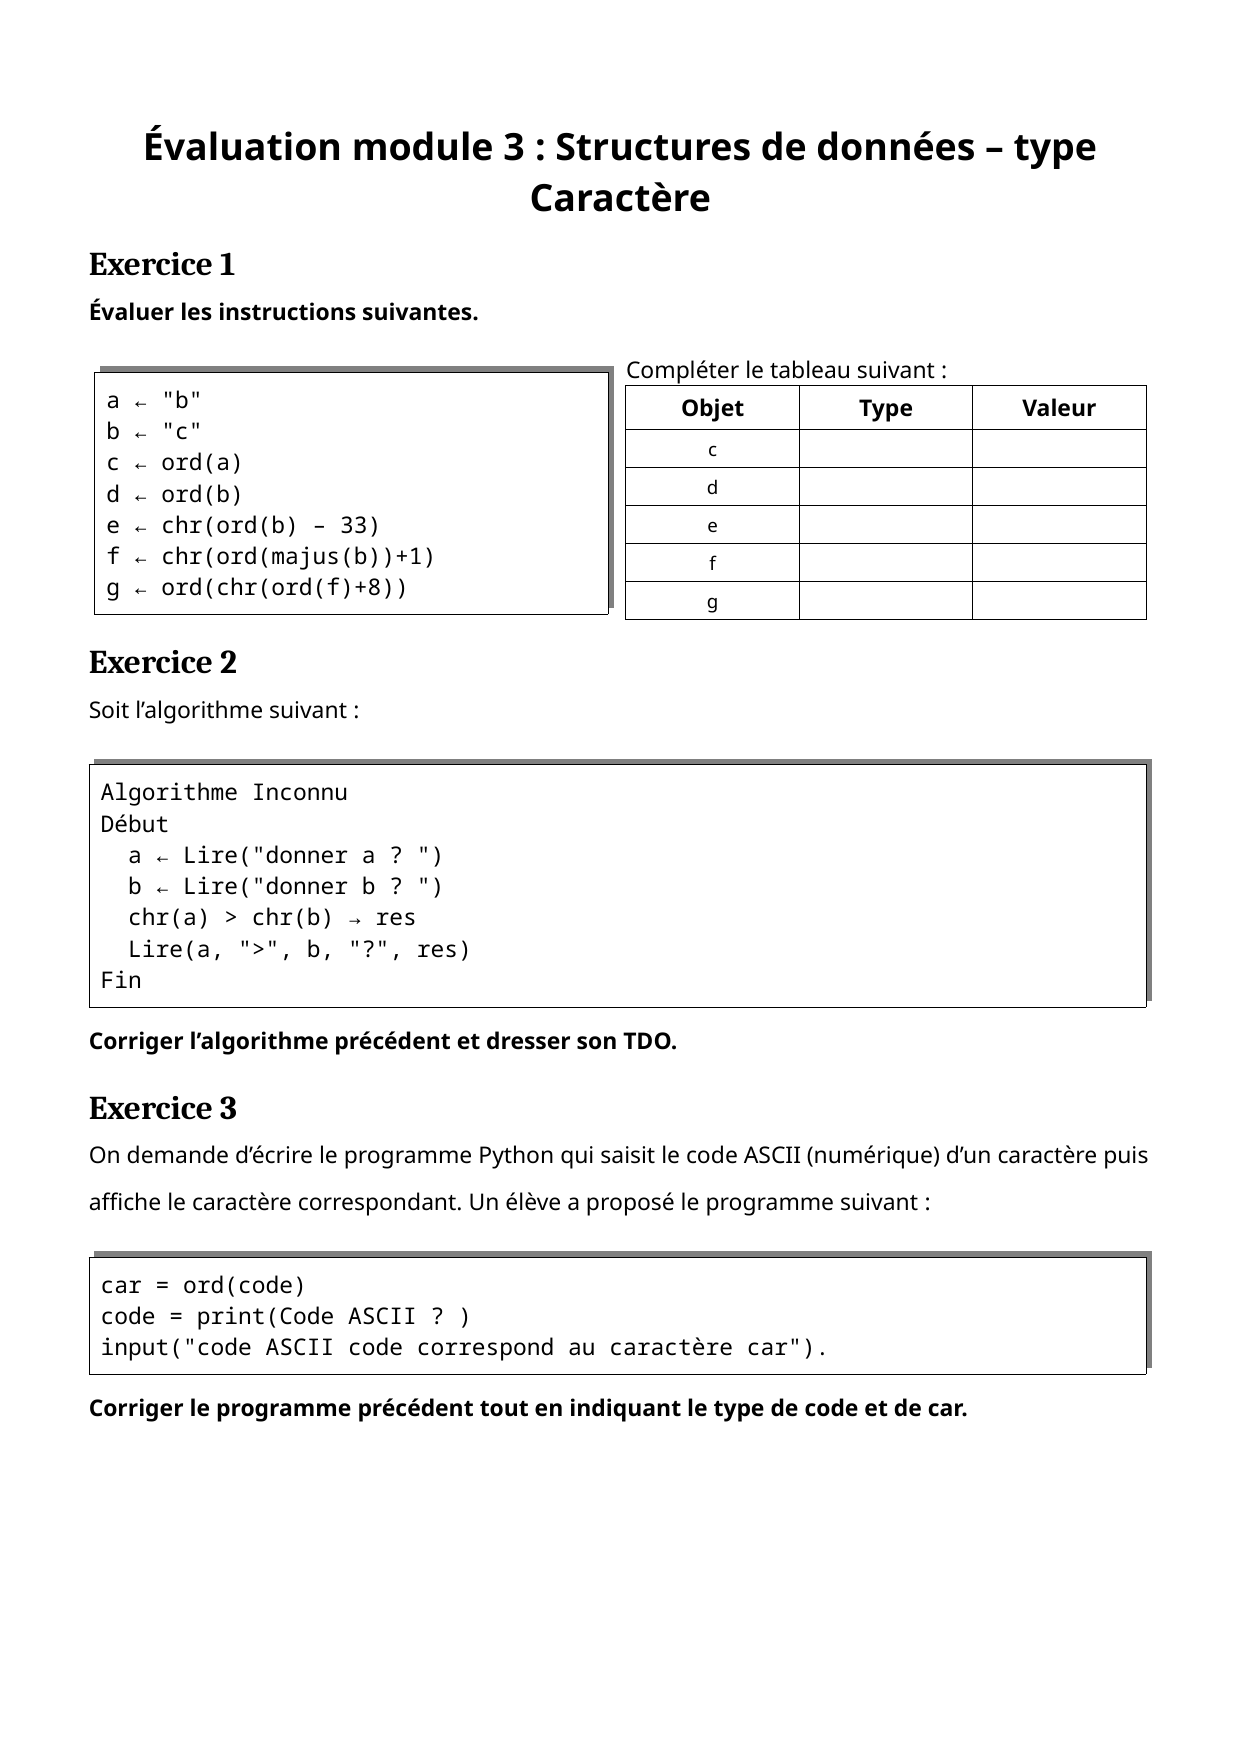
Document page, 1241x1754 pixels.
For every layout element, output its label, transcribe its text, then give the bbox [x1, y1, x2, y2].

table_cell [973, 468, 1146, 505]
table_cell [800, 506, 972, 543]
table_header Objet [626, 386, 799, 429]
text Corriger le programme précédent tout en indiquant le type de code et de car. [88, 1392, 1152, 1423]
table_cell e [626, 506, 799, 543]
text Début [90, 796, 1146, 827]
table_cell [800, 544, 972, 581]
text input("code ASCII code correspond au caractère car"). [90, 1319, 1146, 1374]
table_cell [973, 430, 1146, 467]
table_cell c [626, 430, 799, 467]
text Corriger l’algorithme précédent et dresser son TDO. [88, 1024, 1152, 1056]
text Soit l’algorithme suivant : [88, 694, 1152, 725]
table_cell f [626, 544, 799, 581]
text b ← Lire("donner b ? ") [90, 858, 1146, 889]
text Fin [90, 952, 1146, 1007]
text On demande d’écrire le programme Python qui saisit le code ASCII (numérique) d’un caractère puis affiche le caractère correspondant. Un élève a proposé le programme suivant : [88, 1139, 1152, 1217]
table_cell [800, 468, 972, 505]
table_cell [800, 430, 972, 467]
table_header Type [800, 386, 972, 429]
table_cell [973, 582, 1146, 619]
subtitle Évaluation module 3 : Structures de données – type Caractère [88, 120, 1152, 222]
table_header a ← "b" b ← "c" c ← ord(a) d ← ord(b) e ← chr(ord(b) – 33) f ← chr(ord(majus(b))+1) g ← ord(chr(ord(f)+8)) [89, 349, 620, 632]
subtitle Exercice 2 [88, 644, 1152, 682]
text code = print(Code ASCII ? ) [90, 1288, 1146, 1319]
subtitle Exercice 3 [88, 1089, 1152, 1127]
text car = ord(code) [90, 1258, 1146, 1288]
table_cell d [626, 468, 799, 505]
table_cell g [626, 582, 799, 619]
text chr(a) > chr(b) → res [90, 889, 1146, 921]
subtitle Exercice 1 [88, 245, 1152, 284]
table_cell [800, 582, 972, 619]
table_header Compléter le tableau suivant : [620, 349, 1152, 632]
table_header Valeur [973, 386, 1146, 429]
table_cell [973, 544, 1146, 581]
text a ← Lire("donner a ? ") [90, 827, 1146, 858]
text Algorithme Inconnu [90, 765, 1146, 796]
table_cell [973, 506, 1146, 543]
text Évaluer les instructions suivantes. [88, 296, 1152, 327]
text Lire(a, ">", b, "?", res) [90, 921, 1146, 952]
